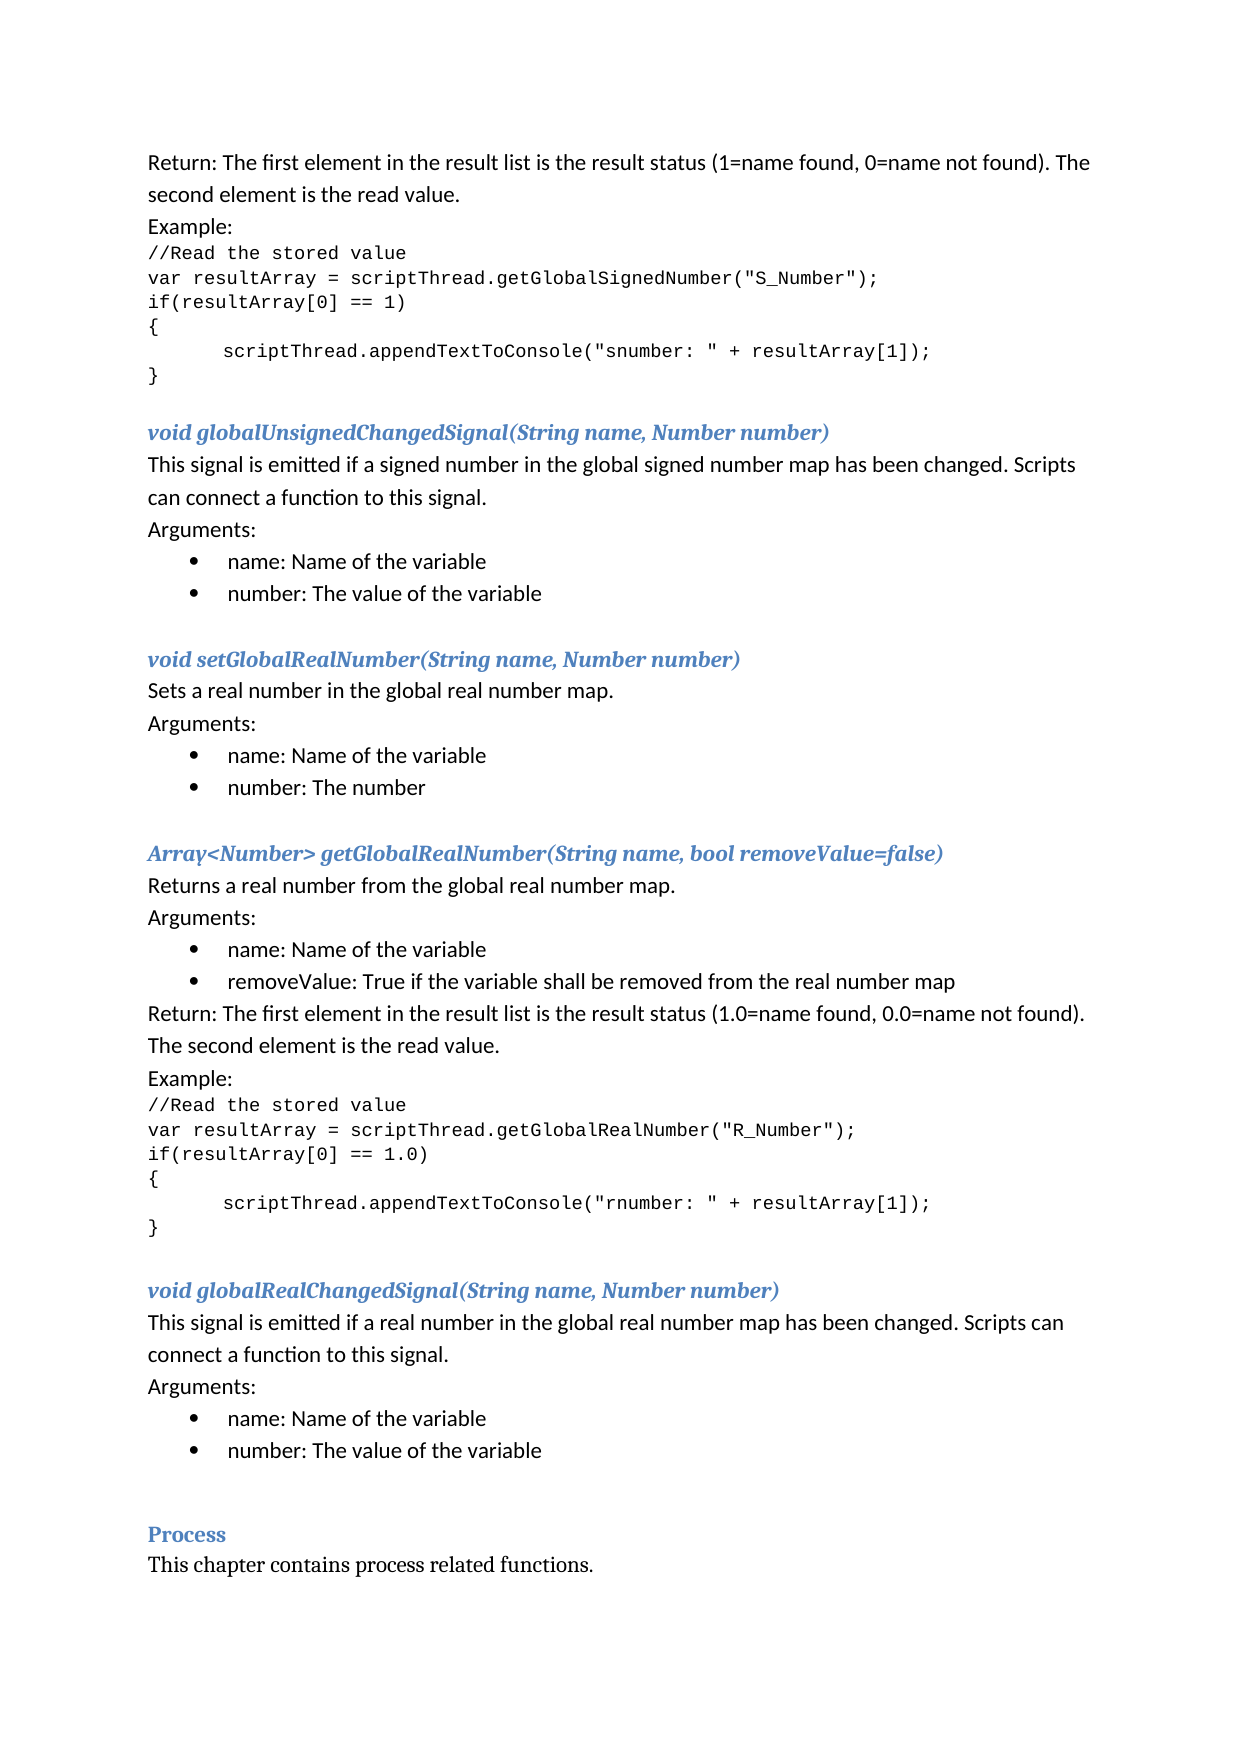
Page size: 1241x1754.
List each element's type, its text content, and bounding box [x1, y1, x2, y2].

list var resultArray = scriptThread.getGlobalSignedNumber("S_Number"); [148, 268, 1093, 290]
list { [148, 317, 1093, 338]
list removeValue: True if the variable shall be removed from the real number map [190, 967, 1093, 995]
text Sets a real number in the global real number map. [148, 677, 1093, 705]
list number: The value of the variable [190, 1436, 1093, 1464]
subtitle void globalUnsignedChangedSignal(String name, Number number) [148, 420, 1093, 447]
list name: Name of the variable [190, 935, 1093, 963]
text Returns a real number from the global real number map. [148, 871, 1093, 899]
text Arguments: [148, 1372, 1093, 1400]
list //Read the stored value [148, 244, 1093, 265]
list } [148, 366, 1093, 387]
list number: The value of the variable [190, 579, 1093, 607]
list scriptThread.appendTextToConsole("rnumber: " + resultArray[1]); [148, 1193, 1093, 1215]
list } [148, 1218, 1093, 1239]
list name: Name of the variable [190, 547, 1093, 575]
subtitle void globalRealChangedSignal(String name, Number number) [148, 1277, 1093, 1304]
subtitle Process [148, 1522, 1093, 1548]
list Return: The first element in the result list is the result status (1.0=name found, 0.0=name not found). The second element is the read value. [148, 999, 1093, 1060]
text This signal is emitted if a real number in the global real number map has been changed. Scripts can connect a function to this signal. [148, 1308, 1093, 1368]
list Example: [148, 1064, 1093, 1092]
text This signal is emitted if a signed number in the global signed number map has been changed. Scripts can connect a function to this signal. [148, 450, 1093, 511]
list var resultArray = scriptThread.getGlobalRealNumber("R_Number"); [148, 1120, 1093, 1142]
subtitle Array<Number> getGlobalRealNumber(String name, bool removeValue=false) [148, 841, 1093, 867]
text Arguments: [148, 903, 1093, 931]
list { [148, 1169, 1093, 1190]
text Arguments: [148, 709, 1093, 737]
list if(resultArray[0] == 1) [148, 293, 1093, 314]
subtitle void setGlobalRealNumber(String name, Number number) [148, 646, 1093, 673]
list scriptThread.appendTextToConsole("snumber: " + resultArray[1]); [148, 342, 1093, 363]
list name: Name of the variable [190, 1404, 1093, 1432]
list Example: [148, 212, 1093, 240]
list Return: The first element in the result list is the result status (1=name found, 0=name not found). The second element is the read value. [148, 148, 1093, 208]
text Arguments: [148, 515, 1093, 543]
list //Read the stored value [148, 1096, 1093, 1117]
list name: Name of the variable [190, 741, 1093, 769]
list number: The number [190, 773, 1093, 801]
text This chapter contains process related functions. [148, 1552, 1093, 1578]
list if(resultArray[0] == 1.0) [148, 1145, 1093, 1166]
